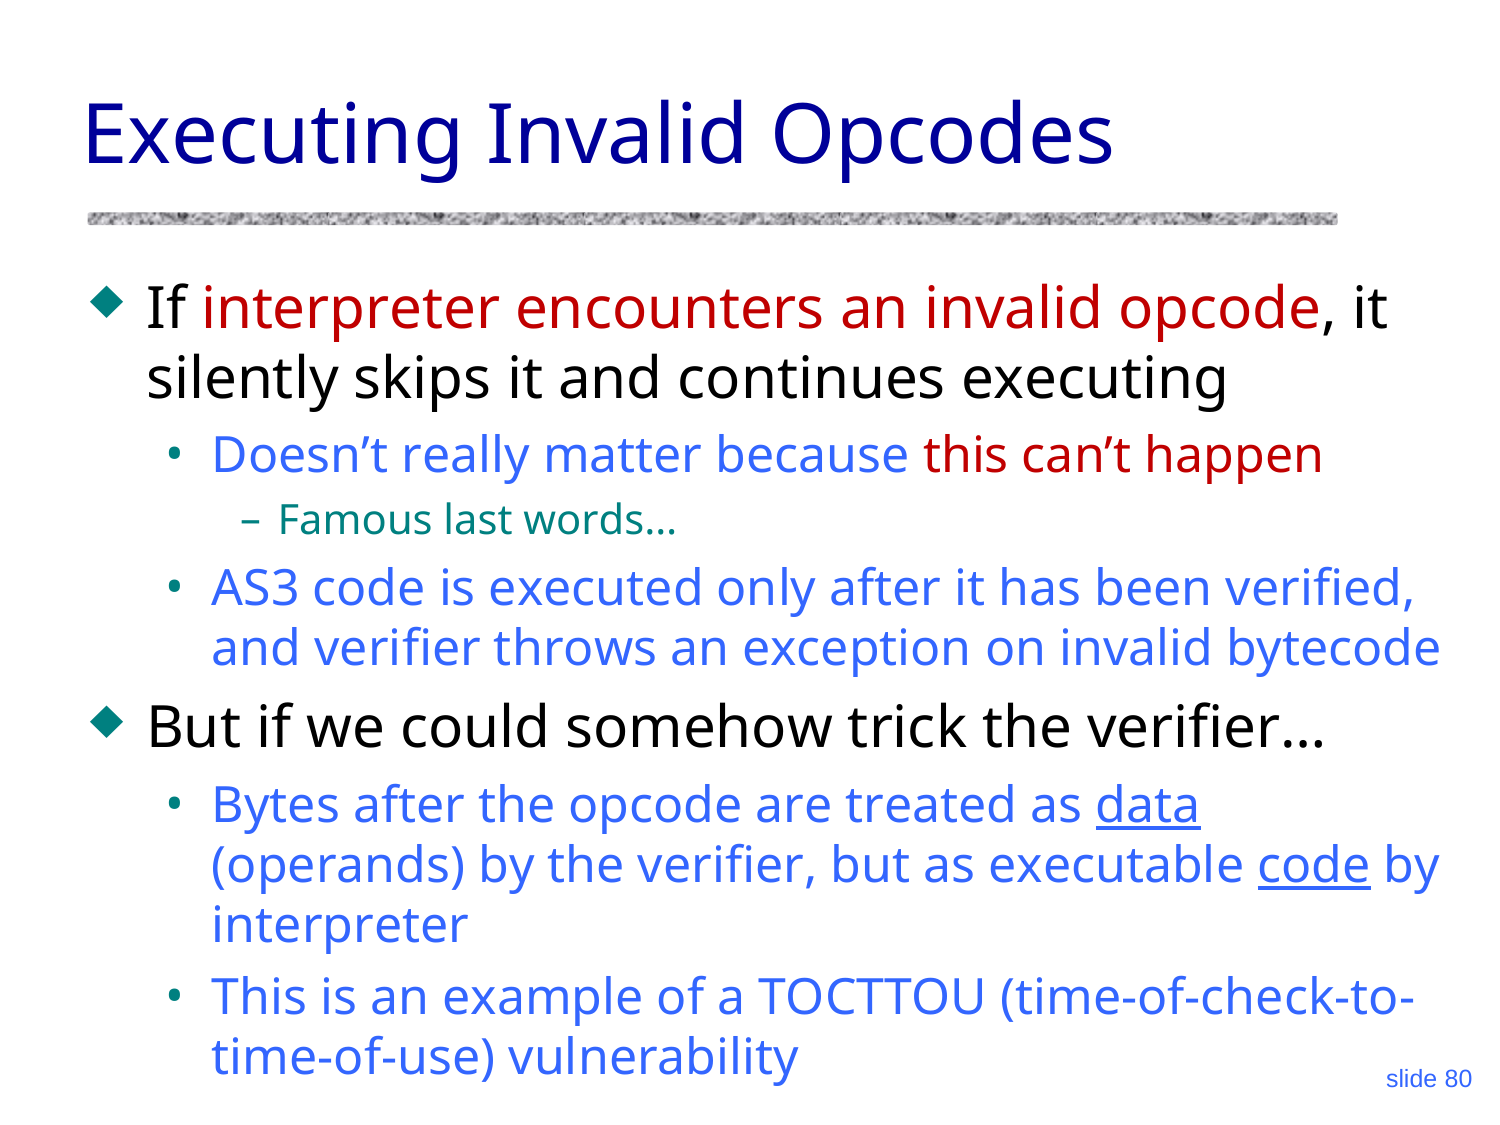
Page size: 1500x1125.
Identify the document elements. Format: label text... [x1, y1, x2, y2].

text_box slide <number> [1463, 1025, 1488, 1101]
picture [87, 212, 1338, 226]
list If interpreter encounters an invalid opcode, it silently skips it and continues executing Doesn’t really matter because this can’t happen Famous last words… AS3 code is executed only after it has been verified, and verifier throws an exception on invalid bytecode But if we could somehow trick the verifier… Bytes after the opcode are treated as data (operands) by the verifier, but as executable code by interpreter This is an example of a TOCTTOU (time-of-check-to-time-of-use) vulnerability [74, 262, 1463, 1101]
title Executing Invalid Opcodes [66, 37, 1425, 188]
